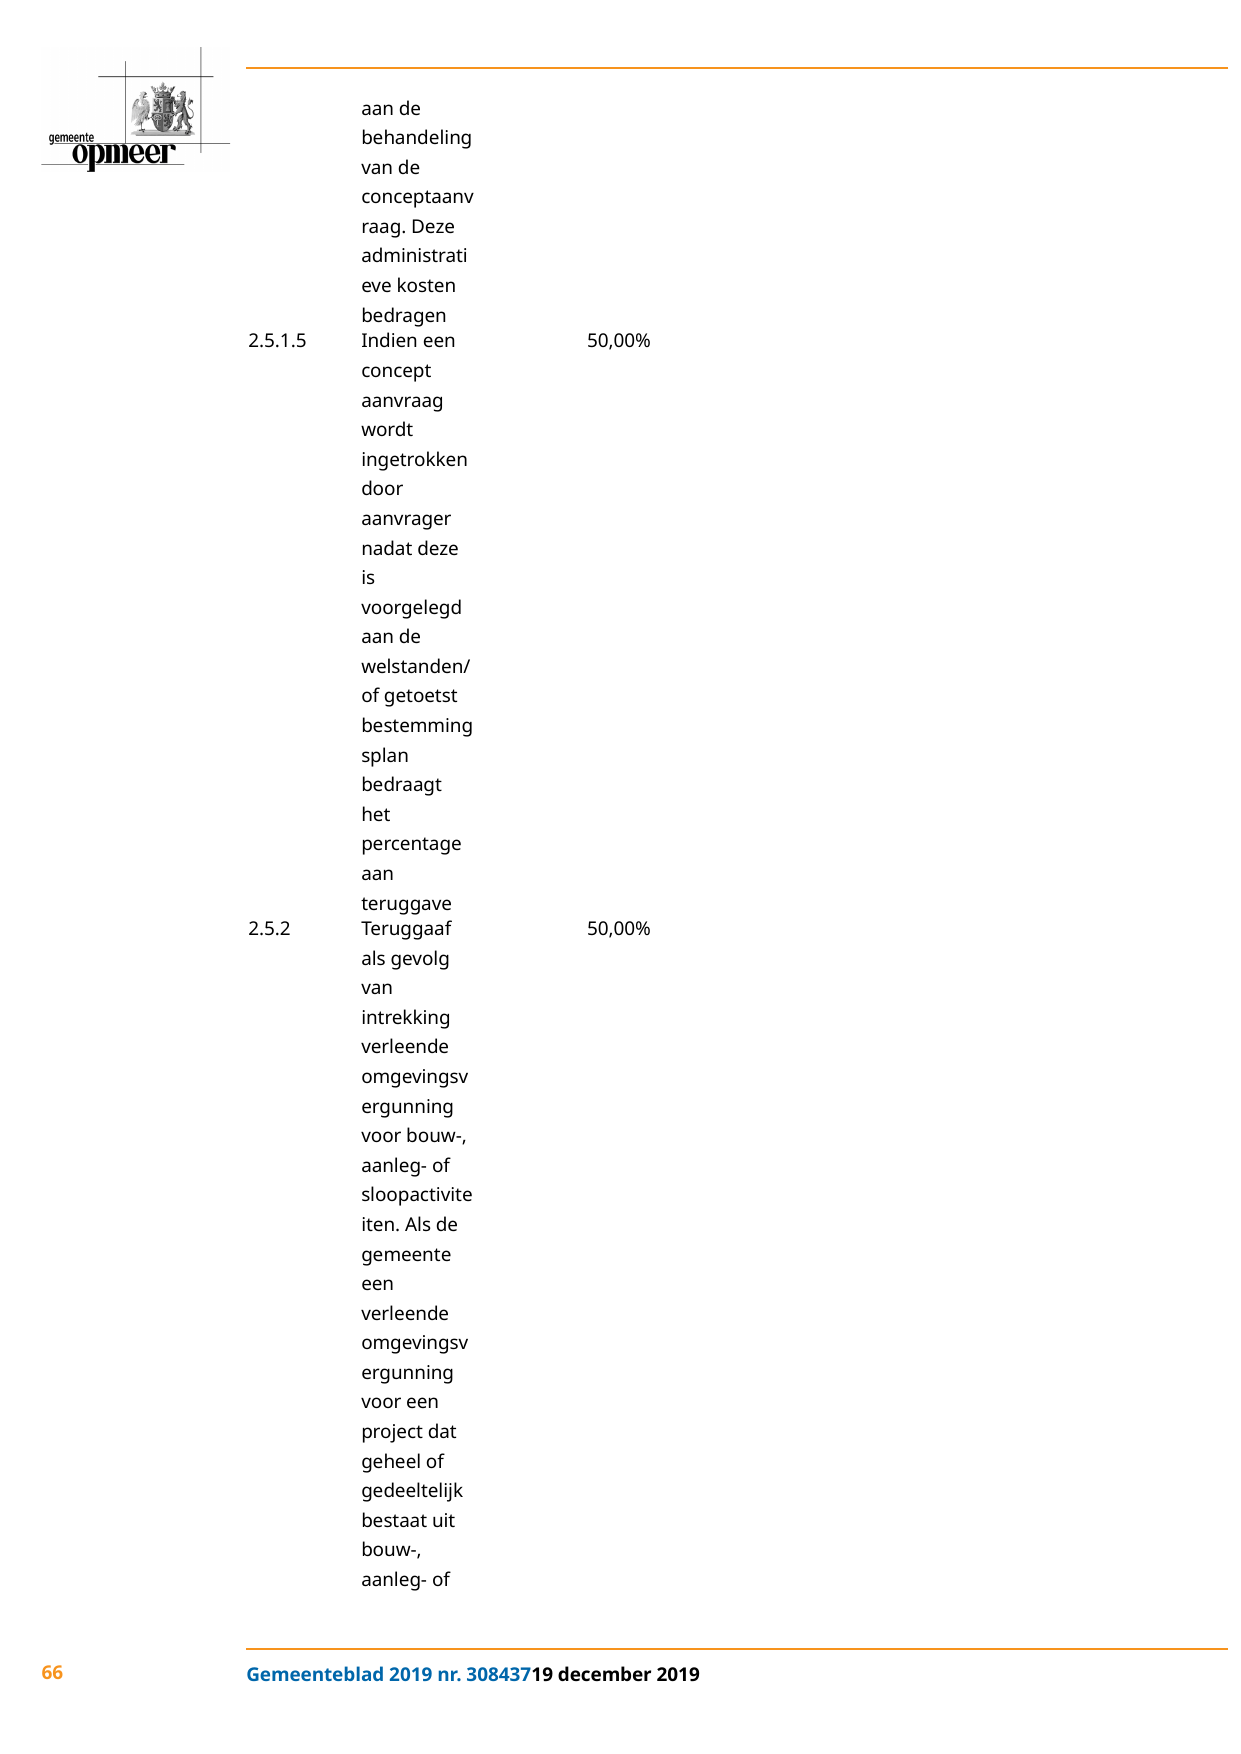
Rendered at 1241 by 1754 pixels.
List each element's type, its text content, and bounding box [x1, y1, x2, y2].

table_cell [248, 95, 361, 328]
table_cell [474, 95, 587, 328]
table_cell 50,00% [587, 328, 700, 915]
table_cell aan de behandeling van de conceptaanvraag. Deze administratieve kosten bedragen [361, 95, 474, 328]
table_cell 2.5.2 [248, 915, 361, 1592]
table_cell Teruggaaf als gevolg van intrekking verleende omgevingsvergunning voor bouw-, aanleg- of sloopactiviteiten. Als de gemeente een verleende omgevingsvergunning voor een project dat geheel of gedeeltelijk bestaat uit bouw‐, aanleg‐ of [361, 915, 474, 1592]
table_cell [474, 328, 587, 915]
picture [41, 47, 231, 172]
table_cell Indien een concept aanvraag wordt ingetrokken door aanvrager nadat deze is voorgelegd aan de welstanden/of getoetst bestemmingsplan bedraagt het percentage aan teruggave [361, 328, 474, 915]
table_cell [474, 915, 587, 1592]
table_cell 50,00% [587, 915, 700, 1592]
table_cell [587, 95, 700, 328]
table_cell 2.5.1.5 [248, 328, 361, 915]
